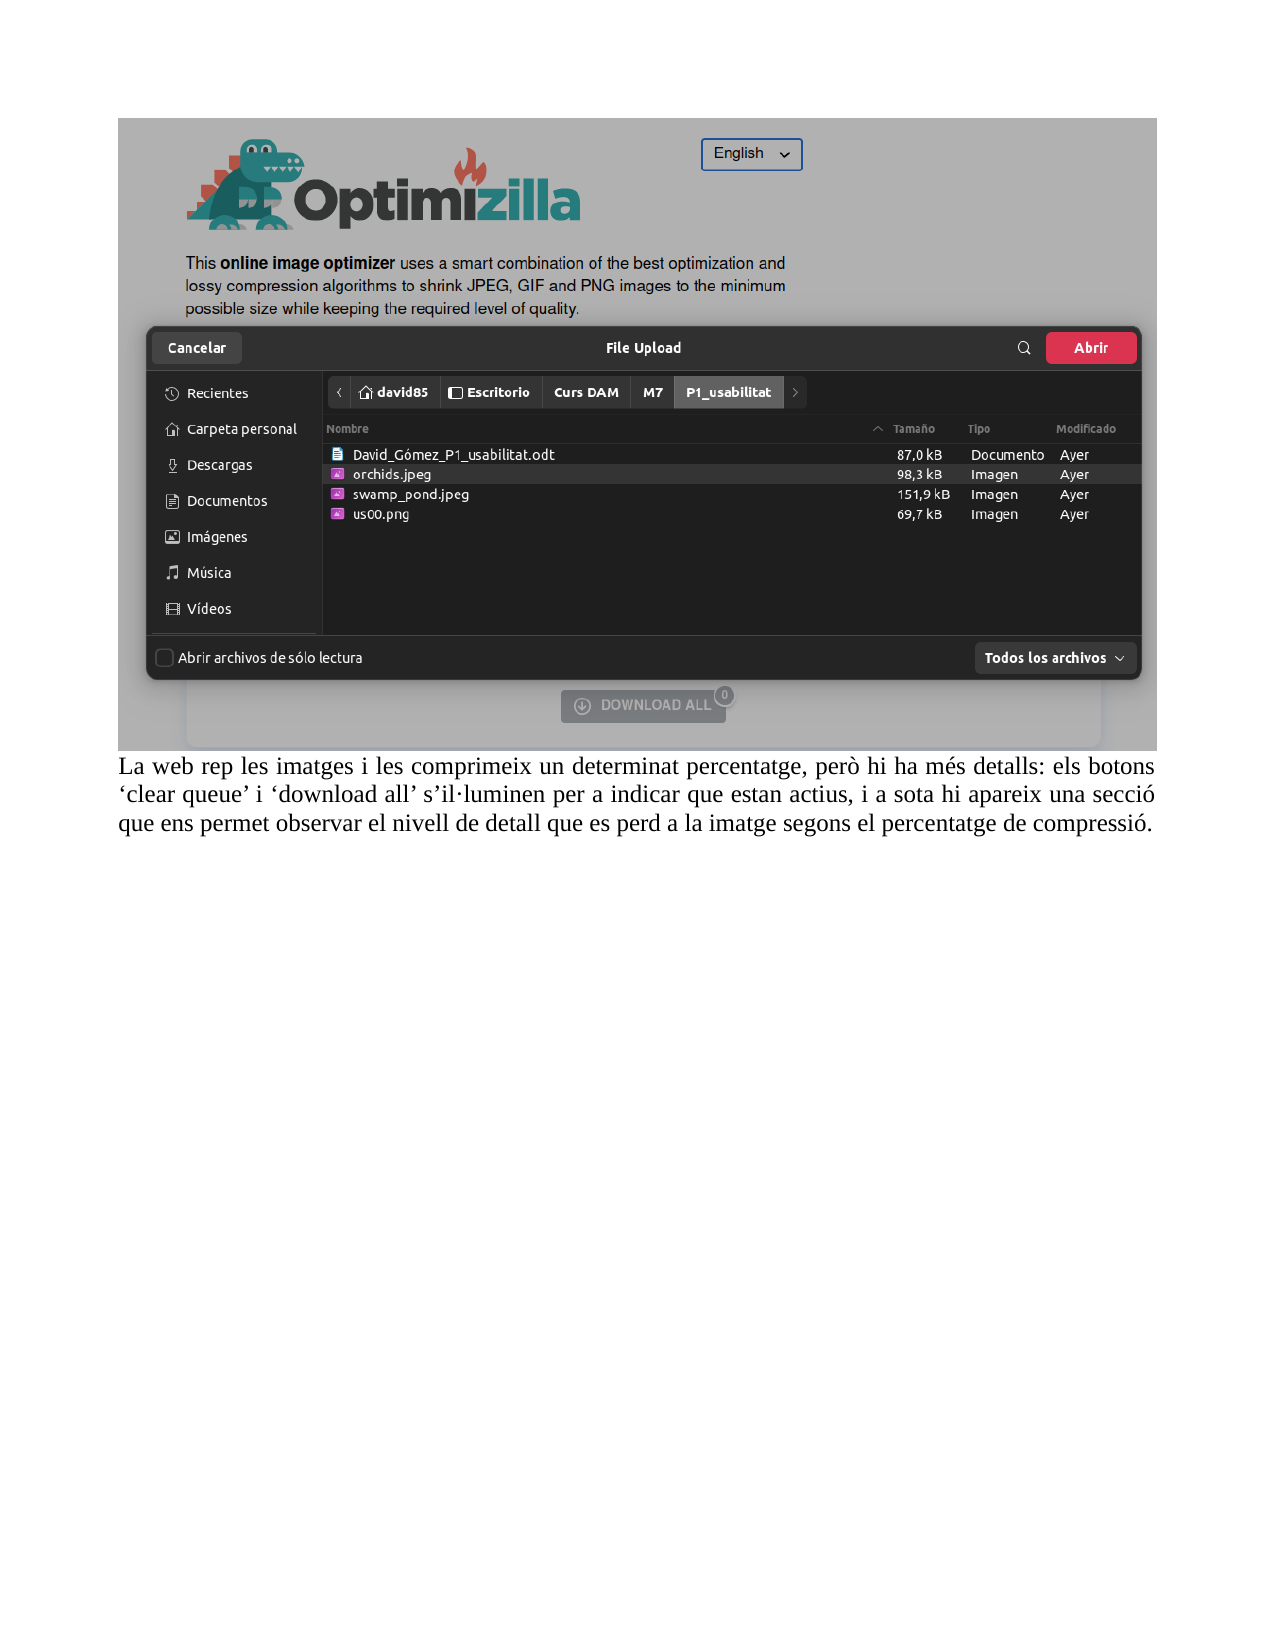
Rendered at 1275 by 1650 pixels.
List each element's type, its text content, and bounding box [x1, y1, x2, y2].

picture [118, 118, 1157, 751]
text La web rep les imatges i les comprimeix un determinat percentatge, però hi ha més detalls: els botons ‘clear queue’ i ‘download all’ s’il·luminen per a indicar que estan actius, i a sota hi apareix una secció que ens permet observar el nivell de detall que es perd a la imatge segons el percentatge de compressió. [118, 751, 1157, 837]
